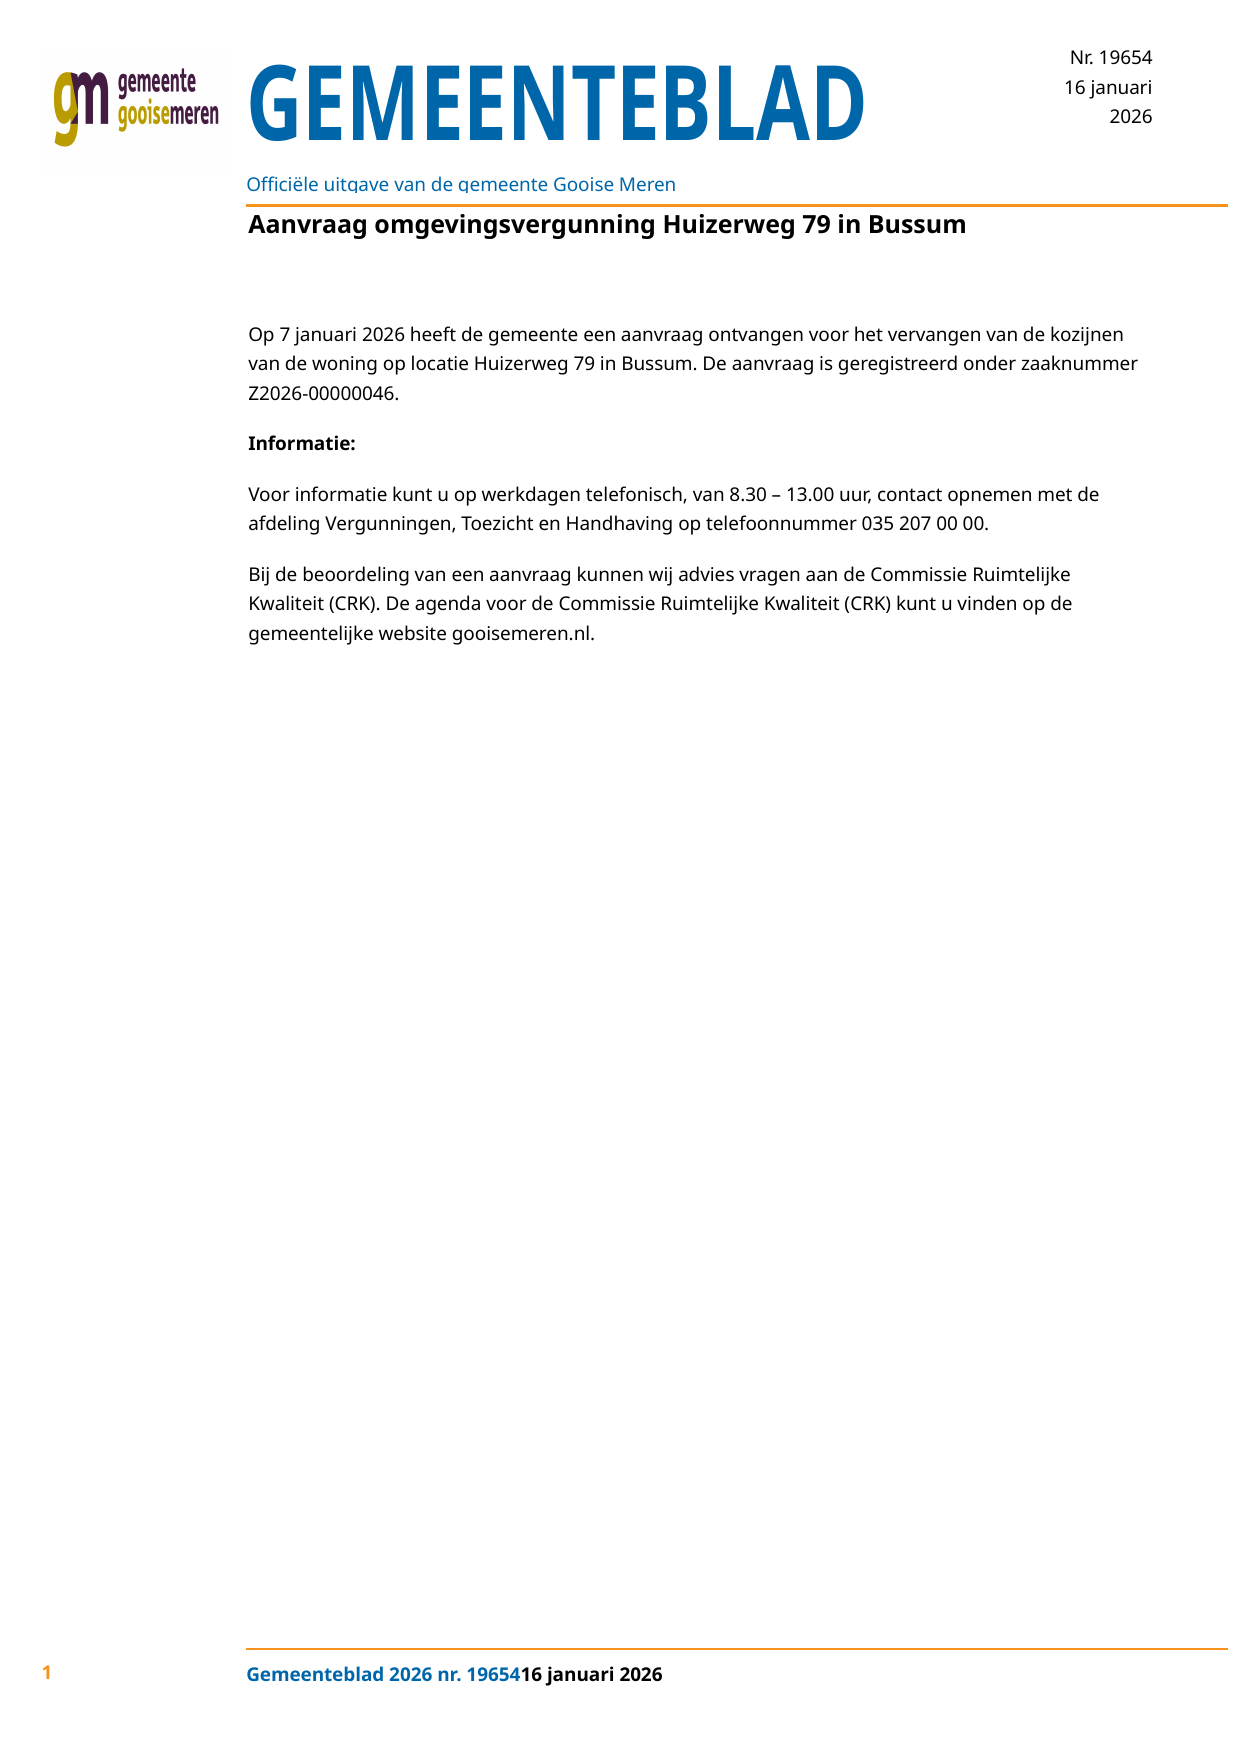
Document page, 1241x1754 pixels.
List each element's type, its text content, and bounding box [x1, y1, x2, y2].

text Op 7 januari 2026 heeft de gemeente een aanvraag ontvangen voor het vervangen van de kozijnen van de woning op locatie Huizerweg 79 in Bussum. De aanvraag is geregistreerd onder zaaknummer Z2026-00000046. [248, 321, 1152, 406]
text Bij de beoordeling van een aanvraag kunnen wij advies vragen aan de Commissie Ruimtelijke Kwaliteit (CRK). De agenda voor de Commissie Ruimtelijke Kwaliteit (CRK) kunt u vinden op de gemeentelijke website gooisemeren.nl. [248, 561, 1152, 646]
text Voor informatie kunt u op werkdagen telefonisch, van 8.30 – 13.00 uur, contact opnemen met de afdeling Vergunningen, Toezicht en Handhaving op telefoonnummer 035 207 00 00. [248, 481, 1152, 536]
text Informatie: [248, 430, 1152, 456]
text Aanvraag omgevingsvergunning Huizerweg 79 in Bussum [248, 207, 1152, 241]
picture [41, 47, 231, 172]
